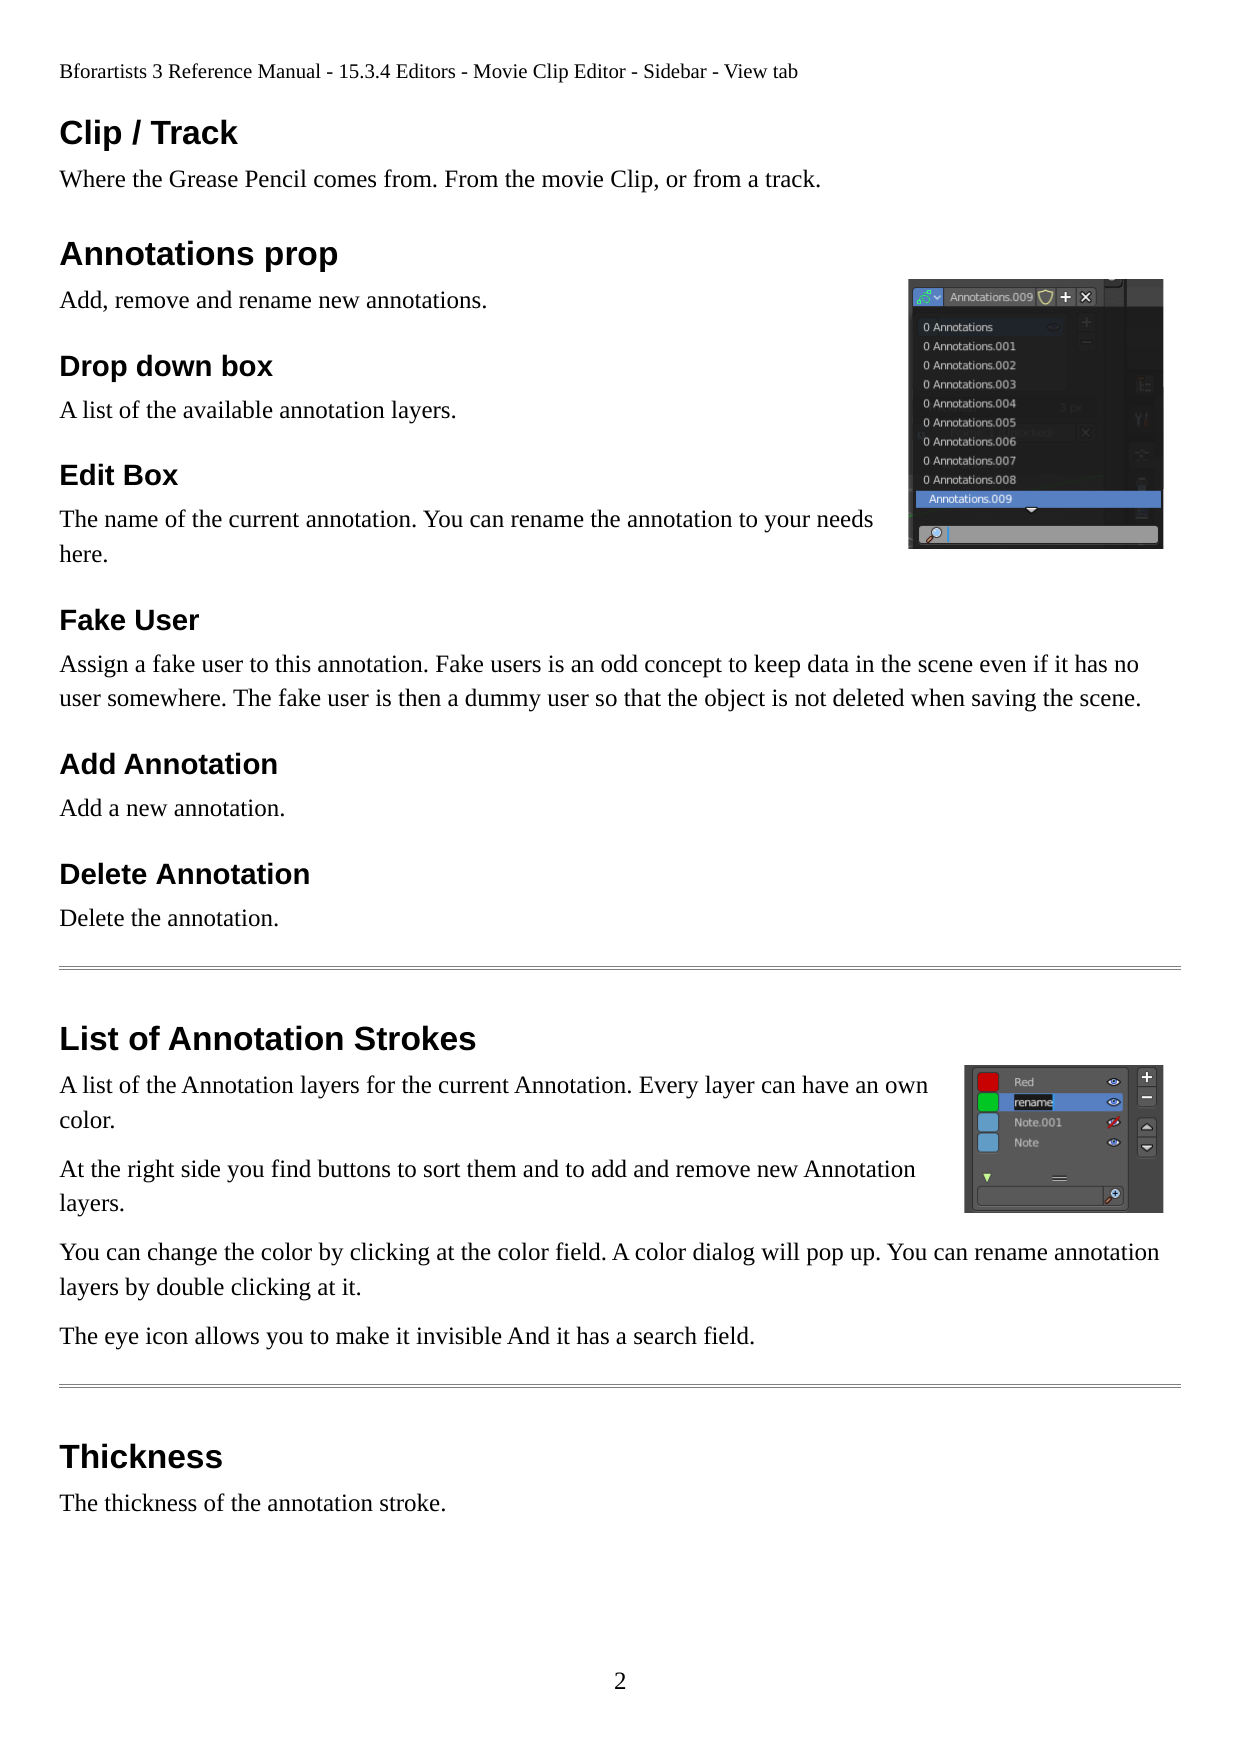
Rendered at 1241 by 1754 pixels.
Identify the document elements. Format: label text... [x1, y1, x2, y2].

subtitle Thickness [59, 1437, 1181, 1476]
subtitle Clip / Track [59, 113, 1181, 151]
text A list of the available annotation layers. [59, 395, 908, 423]
subtitle List of Annotation Strokes [59, 1019, 1181, 1058]
text The thickness of the annotation stroke. [59, 1488, 1181, 1517]
text A list of the Annotation layers for the current Annotation. Every layer can have an own color. [59, 1070, 964, 1134]
text Delete the annotation. [59, 903, 1181, 932]
subtitle Delete Annotation [59, 857, 1181, 891]
text The eye icon allows you to make it invisible And it has a search field. [59, 1321, 1181, 1350]
text At the right side you find buttons to sort them and to add and remove new Annotation layers. [59, 1154, 1181, 1217]
subtitle Add Annotation [59, 747, 1181, 781]
text Add a new annotation. [59, 793, 1181, 822]
picture [908, 279, 1164, 549]
text Add, remove and rename new annotations. [59, 285, 908, 313]
text The name of the current annotation. You can rename the annotation to your needs here. [59, 504, 1181, 568]
subtitle Drop down box [59, 348, 908, 382]
text You can change the color by clicking at the color field. A color dialog will pop up. You can rename annotation layers by double clicking at it. [59, 1237, 1181, 1301]
picture [964, 1065, 1164, 1213]
subtitle [1164, 458, 1181, 492]
subtitle [1164, 348, 1181, 382]
subtitle Fake User [59, 603, 1181, 636]
subtitle Annotations prop [59, 234, 1181, 272]
text Assign a fake user to this annotation. Fake users is an odd concept to keep data in the scene even if it has no user somewhere. The fake user is then a dummy user so that the object is not deleted when saving the scene. [59, 649, 1181, 712]
text Where the Grease Pencil comes from. From the movie Clip, or from a track. [59, 164, 1181, 192]
subtitle Edit Box [59, 458, 908, 492]
